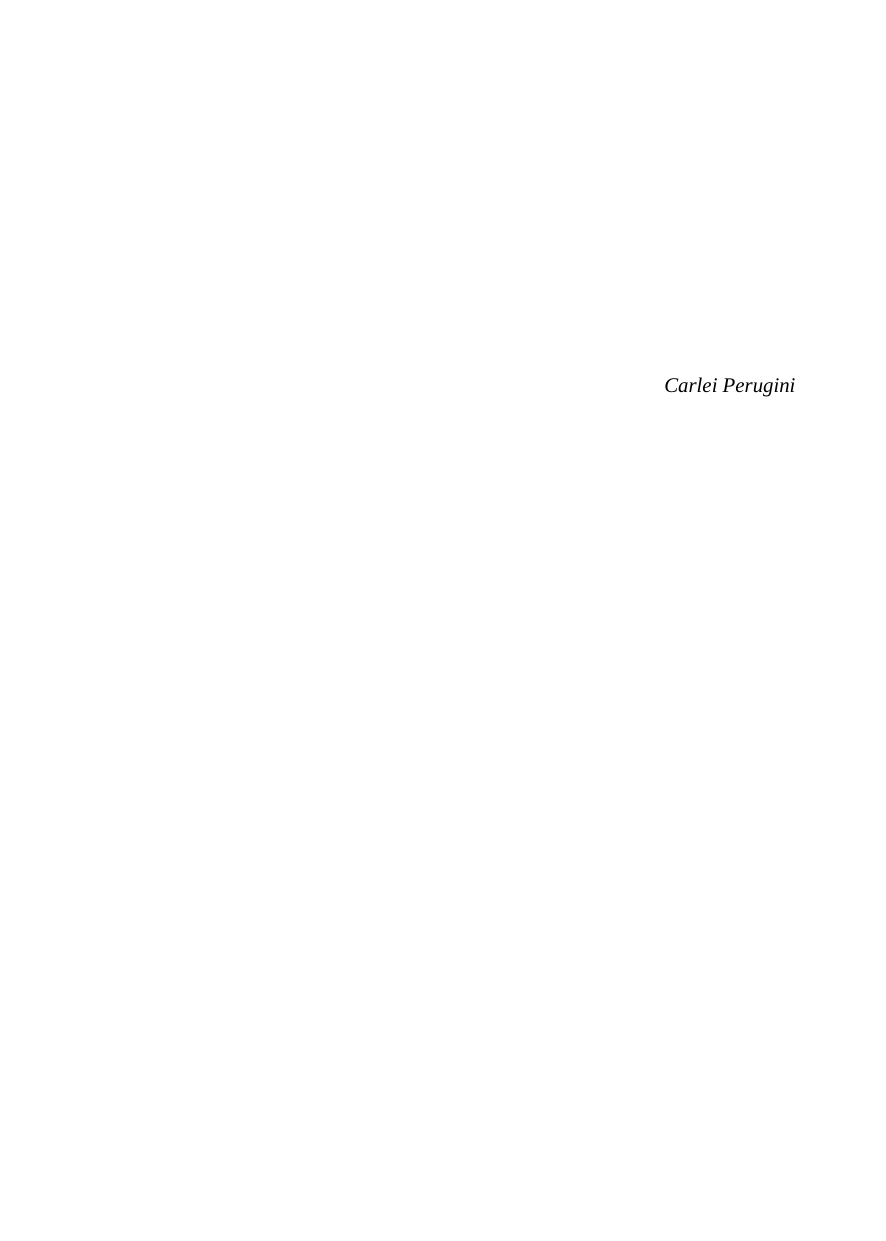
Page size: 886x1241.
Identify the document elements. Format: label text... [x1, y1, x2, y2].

text Carlei Perugini [88, 372, 797, 397]
